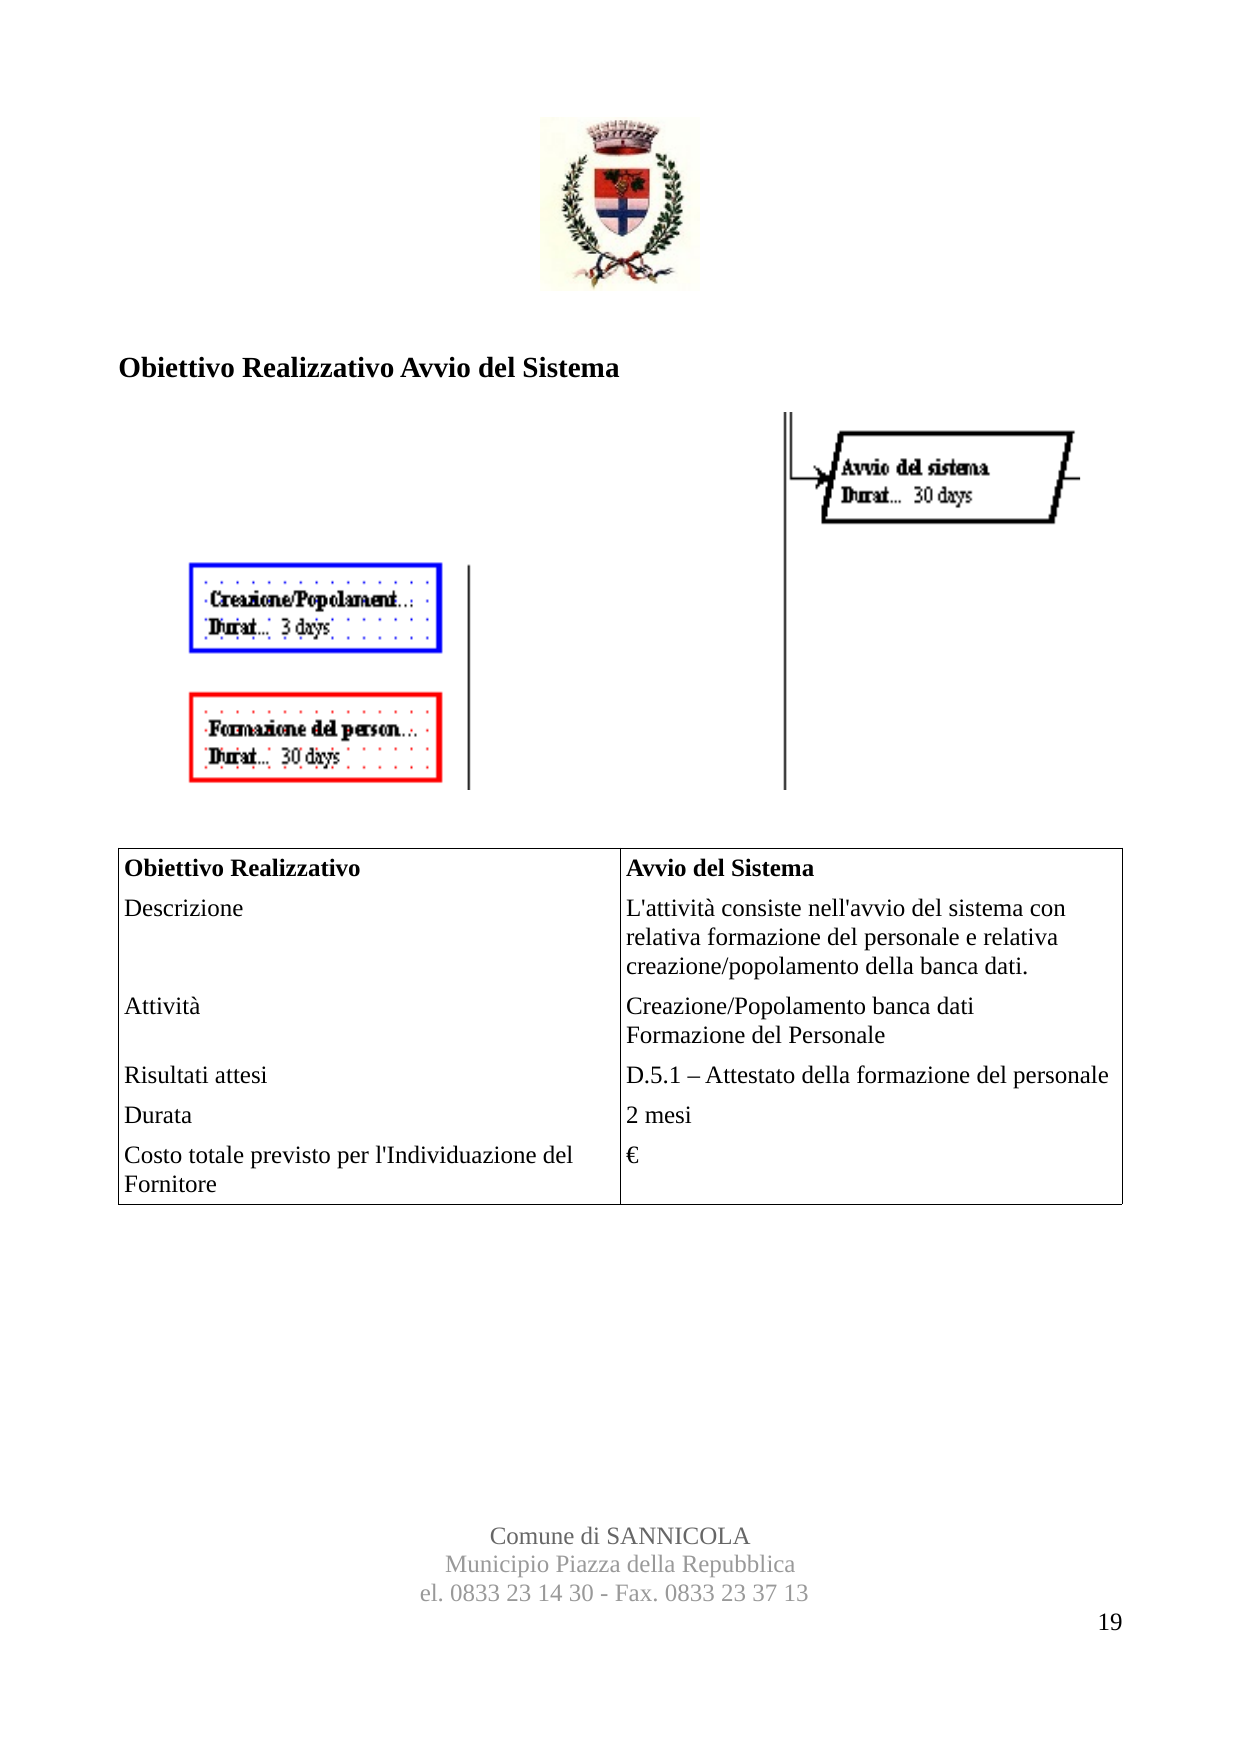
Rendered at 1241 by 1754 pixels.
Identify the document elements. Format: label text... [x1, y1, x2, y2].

picture [540, 117, 700, 291]
table_header Obiettivo Realizzativo [119, 849, 620, 888]
table_cell Durata [119, 1095, 620, 1135]
table_cell L'attività consiste nell'avvio del sistema con relativa formazione del personale e relativa creazione/popolamento della banca dati. [621, 888, 1122, 985]
table_cell Risultati attesi [119, 1054, 620, 1094]
table_cell D.5.1 – Attestato della formazione del personale [621, 1054, 1122, 1094]
table_header Avvio del Sistema [621, 849, 1122, 888]
table_cell Costo totale previsto per l'Individuazione del Fornitore [119, 1135, 620, 1204]
table_cell Attività [119, 985, 620, 1054]
text Obiettivo Realizzativo Avvio del Sistema [118, 350, 1122, 383]
picture [160, 412, 1080, 790]
table_cell 2 mesi [621, 1095, 1122, 1135]
table_cell Creazione/Popolamento banca dati Formazione del Personale [621, 985, 1122, 1054]
table_cell € [621, 1135, 1122, 1204]
table_cell Descrizione [119, 888, 620, 985]
